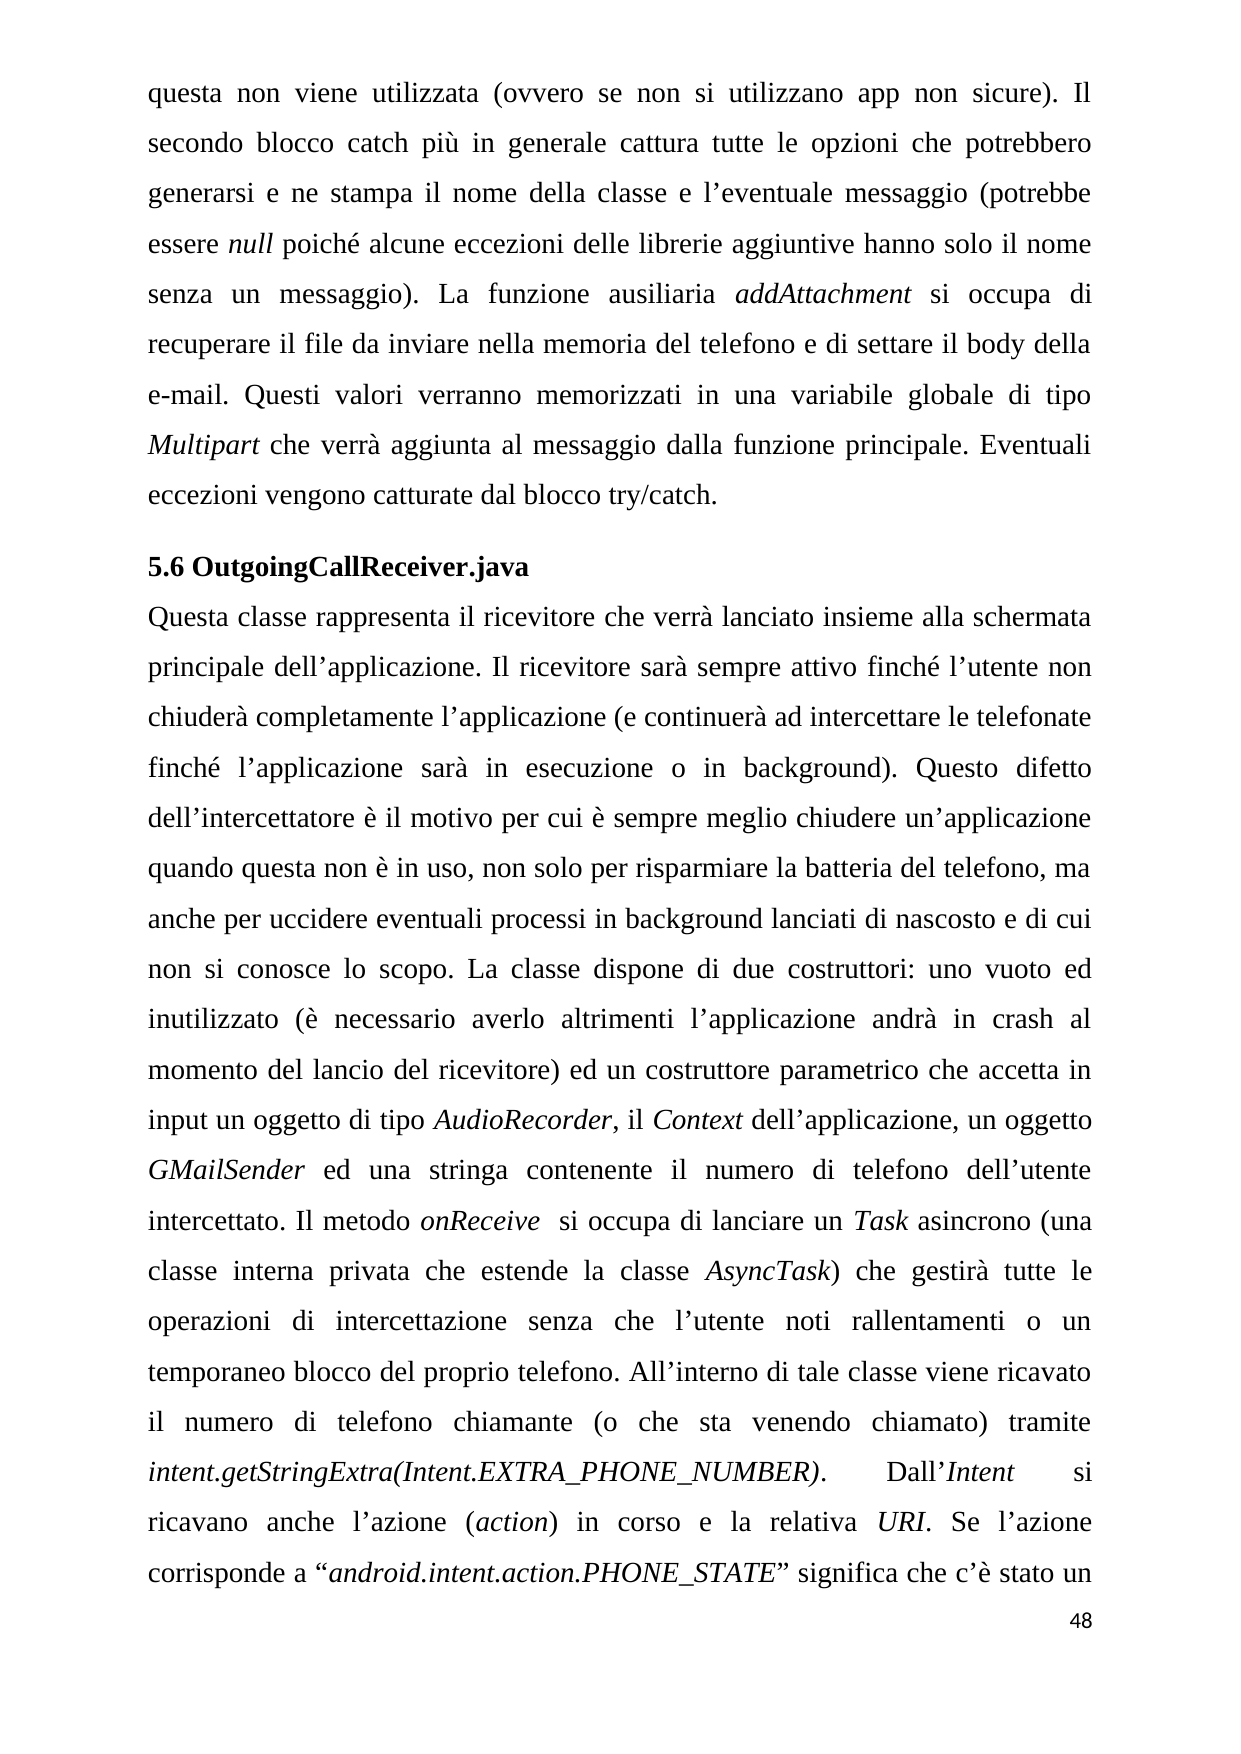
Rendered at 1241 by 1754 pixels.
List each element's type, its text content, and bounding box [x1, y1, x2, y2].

subtitle 5.6 OutgoingCallReceiver.java [148, 549, 1092, 582]
text Questa classe rappresenta il ricevitore che verrà lanciato insieme alla schermata principale dell’applicazione. Il ricevitore sarà sempre attivo finché l’utente non chiuderà completamente l’applicazione (e continuerà ad intercettare le telefonate finché l’applicazione sarà in esecuzione o in background). Questo difetto dell’intercettatore è il motivo per cui è sempre meglio chiudere un’applicazione quando questa non è in uso, non solo per risparmiare la batteria del telefono, ma anche per uccidere eventuali processi in background lanciati di nascosto e di cui non si conosce lo scopo. La classe dispone di due costruttori: uno vuoto ed inutilizzato (è necessario averlo altrimenti l’applicazione andrà in crash al momento del lancio del ricevitore) ed un costruttore parametrico che accetta in input un oggetto di tipo AudioRecorder, il Context dell’applicazione, un oggetto GMailSender ed una stringa contenente il numero di telefono dell’utente intercettato. Il metodo onReceive si occupa di lanciare un Task asincrono (una classe interna privata che estende la classe AsyncTask) che gestirà tutte le operazioni di intercettazione senza che l’utente noti rallentamenti o un temporaneo blocco del proprio telefono. All’interno di tale classe viene ricavato il numero di telefono chiamante (o che sta venendo chiamato) tramite intent.getStringExtra(Intent.EXTRA_PHONE_NUMBER). Dall’Intent si ricavano anche l’azione (action) in corso e la relativa URI. Se l’azione corrisponde a “android.intent.action.PHONE_STATE” significa che c’è stato un [148, 599, 1092, 1588]
text questa non viene utilizzata (ovvero se non si utilizzano app non sicure). Il secondo blocco catch più in generale cattura tutte le opzioni che potrebbero generarsi e ne stampa il nome della classe e l’eventuale messaggio (potrebbe essere null poiché alcune eccezioni delle librerie aggiuntive hanno solo il nome senza un messaggio). La funzione ausiliaria addAttachment si occupa di recuperare il file da inviare nella memoria del telefono e di settare il body della e-mail. Questi valori verranno memorizzati in una variabile globale di tipo Multipart che verrà aggiunta al messaggio dalla funzione principale. Eventuali eccezioni vengono catturate dal blocco try/catch. [148, 75, 1092, 511]
